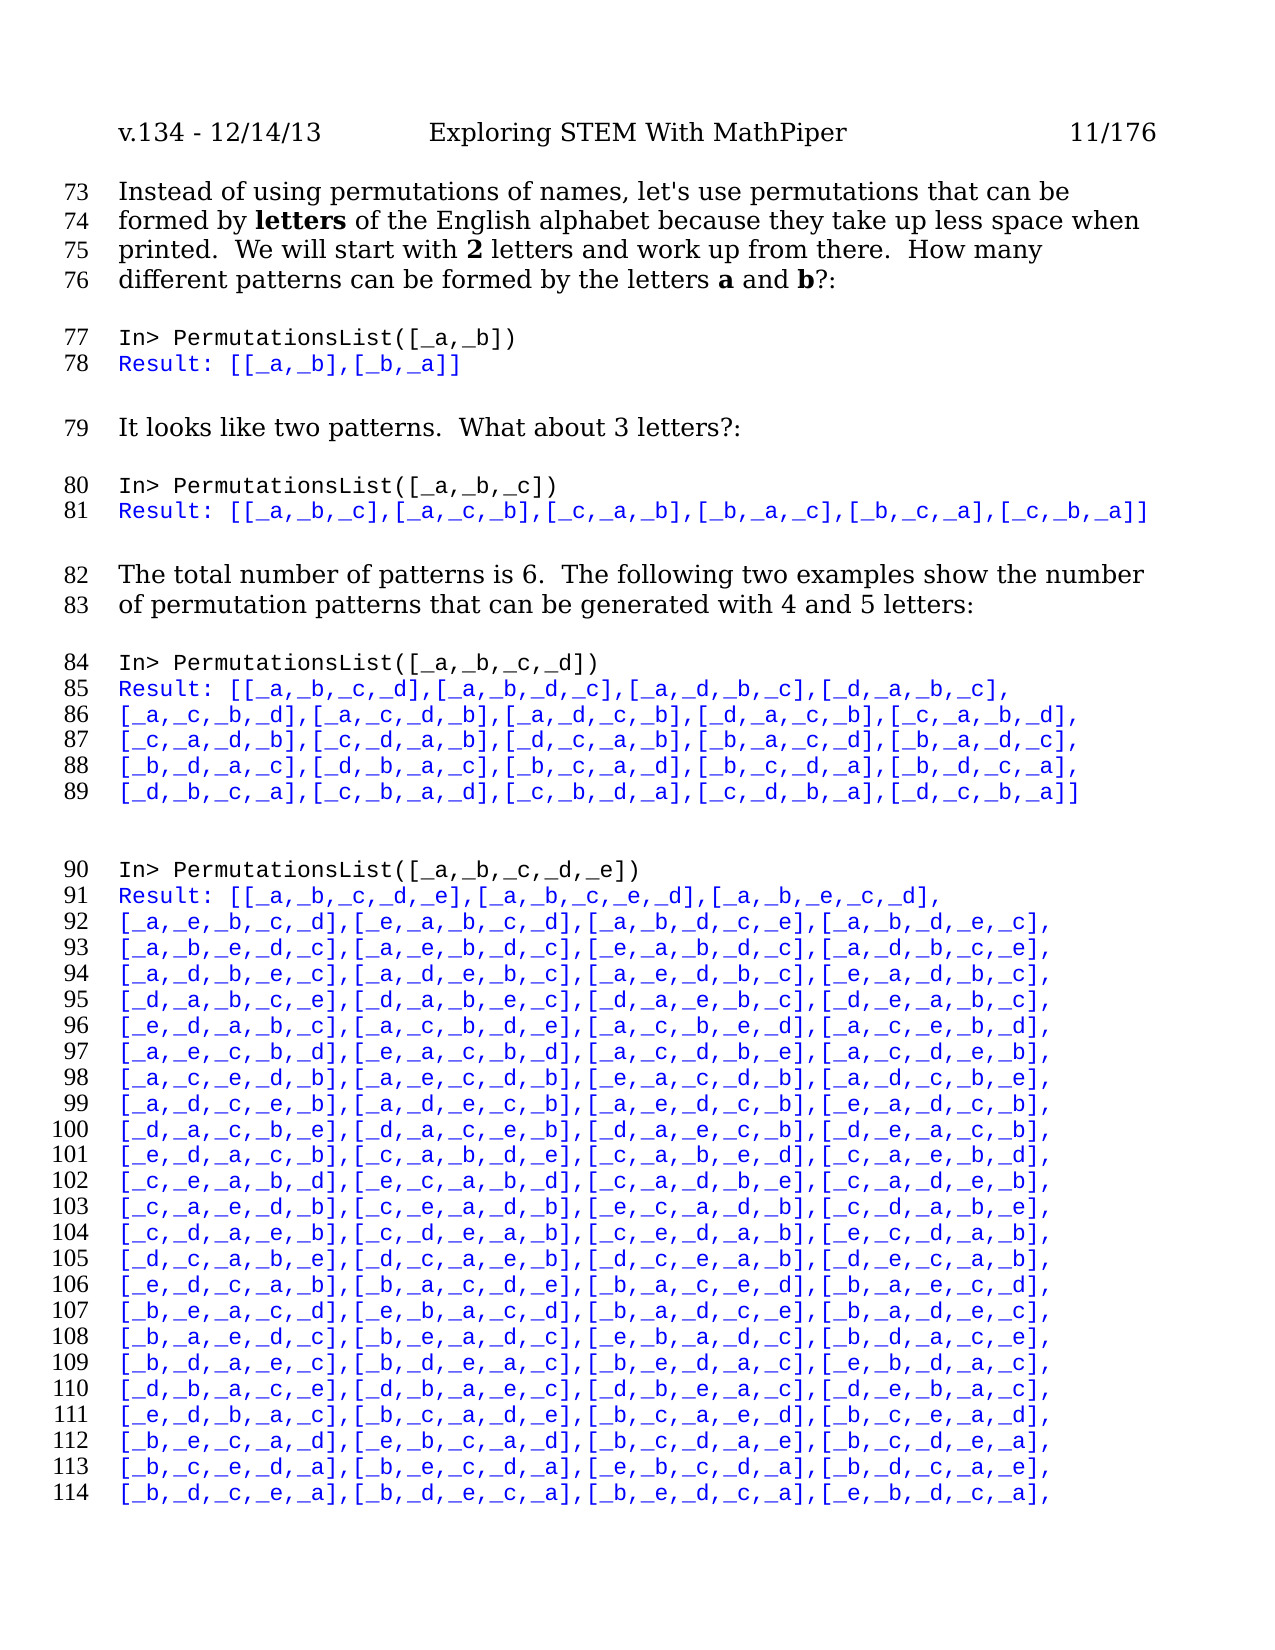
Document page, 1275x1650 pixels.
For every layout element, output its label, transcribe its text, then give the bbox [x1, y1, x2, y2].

text In> PermutationsList([_a,_b,_c,_d,_e]) [118, 858, 1157, 884]
text Result: [[_a,_b],[_b,_a]] [118, 352, 1157, 378]
text Result: [[_a,_b,_c],[_a,_c,_b],[_c,_a,_b],[_b,_a,_c],[_b,_c,_a],[_c,_b,_a]] [118, 500, 1157, 526]
text It looks like two patterns. What about 3 letters?: [118, 413, 1157, 442]
text The total number of patterns is 6. The following two examples show the number of permutation patterns that can be generated with 4 and 5 letters: [118, 561, 1157, 619]
text Result: [[_a,_b,_c,_d],[_a,_b,_d,_c],[_a,_d,_b,_c],[_d,_a,_b,_c],[_a,_c,_b,_d],[_a,_c,_d,_b],[_a,_d,_c,_b],[_d,_a,_c,_b],[_c,_a,_b,_d],[_c,_a,_d,_b],[_c,_d,_a,_b],[_d,_c,_a,_b],[_b,_a,_c,_d],[_b,_a,_d,_c],[_b,_d,_a,_c],[_d,_b,_a,_c],[_b,_c,_a,_d],[_b,_c,_d,_a],[_b,_d,_c,_a],[_d,_b,_c,_a],[_c,_b,_a,_d],[_c,_b,_d,_a],[_c,_d,_b,_a],[_d,_c,_b,_a]] [118, 677, 1157, 807]
text In> PermutationsList([_a,_b,_c]) [118, 474, 1157, 500]
text Result: [[_a,_b,_c,_d,_e],[_a,_b,_c,_e,_d],[_a,_b,_e,_c,_d],[_a,_e,_b,_c,_d],[_e,_a,_b,_c,_d],[_a,_b,_d,_c,_e],[_a,_b,_d,_e,_c],[_a,_b,_e,_d,_c],[_a,_e,_b,_d,_c],[_e,_a,_b,_d,_c],[_a,_d,_b,_c,_e],[_a,_d,_b,_e,_c],[_a,_d,_e,_b,_c],[_a,_e,_d,_b,_c],[_e,_a,_d,_b,_c],[_d,_a,_b,_c,_e],[_d,_a,_b,_e,_c],[_d,_a,_e,_b,_c],[_d,_e,_a,_b,_c],[_e,_d,_a,_b,_c],[_a,_c,_b,_d,_e],[_a,_c,_b,_e,_d],[_a,_c,_e,_b,_d],[_a,_e,_c,_b,_d],[_e,_a,_c,_b,_d],[_a,_c,_d,_b,_e],[_a,_c,_d,_e,_b],[_a,_c,_e,_d,_b],[_a,_e,_c,_d,_b],[_e,_a,_c,_d,_b],[_a,_d,_c,_b,_e],[_a,_d,_c,_e,_b],[_a,_d,_e,_c,_b],[_a,_e,_d,_c,_b],[_e,_a,_d,_c,_b],[_d,_a,_c,_b,_e],[_d,_a,_c,_e,_b],[_d,_a,_e,_c,_b],[_d,_e,_a,_c,_b],[_e,_d,_a,_c,_b],[_c,_a,_b,_d,_e],[_c,_a,_b,_e,_d],[_c,_a,_e,_b,_d],[_c,_e,_a,_b,_d],[_e,_c,_a,_b,_d],[_c,_a,_d,_b,_e],[_c,_a,_d,_e,_b],[_c,_a,_e,_d,_b],[_c,_e,_a,_d,_b],[_e,_c,_a,_d,_b],[_c,_d,_a,_b,_e],[_c,_d,_a,_e,_b],[_c,_d,_e,_a,_b],[_c,_e,_d,_a,_b],[_e,_c,_d,_a,_b],[_d,_c,_a,_b,_e],[_d,_c,_a,_e,_b],[_d,_c,_e,_a,_b],[_d,_e,_c,_a,_b],[_e,_d,_c,_a,_b],[_b,_a,_c,_d,_e],[_b,_a,_c,_e,_d],[_b,_a,_e,_c,_d],[_b,_e,_a,_c,_d],[_e,_b,_a,_c,_d],[_b,_a,_d,_c,_e],[_b,_a,_d,_e,_c],[_b,_a,_e,_d,_c],[_b,_e,_a,_d,_c],[_e,_b,_a,_d,_c],[_b,_d,_a,_c,_e],[_b,_d,_a,_e,_c],[_b,_d,_e,_a,_c],[_b,_e,_d,_a,_c],[_e,_b,_d,_a,_c],[_d,_b,_a,_c,_e],[_d,_b,_a,_e,_c],[_d,_b,_e,_a,_c],[_d,_e,_b,_a,_c],[_e,_d,_b,_a,_c],[_b,_c,_a,_d,_e],[_b,_c,_a,_e,_d],[_b,_c,_e,_a,_d],[_b,_e,_c,_a,_d],[_e,_b,_c,_a,_d],[_b,_c,_d,_a,_e],[_b,_c,_d,_e,_a],[_b,_c,_e,_d,_a],[_b,_e,_c,_d,_a],[_e,_b,_c,_d,_a],[_b,_d,_c,_a,_e],[_b,_d,_c,_e,_a],[_b,_d,_e,_c,_a],[_b,_e,_d,_c,_a],[_e,_b,_d,_c,_a], [118, 884, 1157, 1507]
text In> PermutationsList([_a,_b]) [118, 326, 1157, 352]
text Instead of using permutations of names, let's use permutations that can be formed by letters of the English alphabet because they take up less space when printed. We will start with 2 letters and work up from there. How many different patterns can be formed by the letters a and b?: [118, 177, 1157, 294]
text In> PermutationsList([_a,_b,_c,_d]) [118, 651, 1157, 677]
